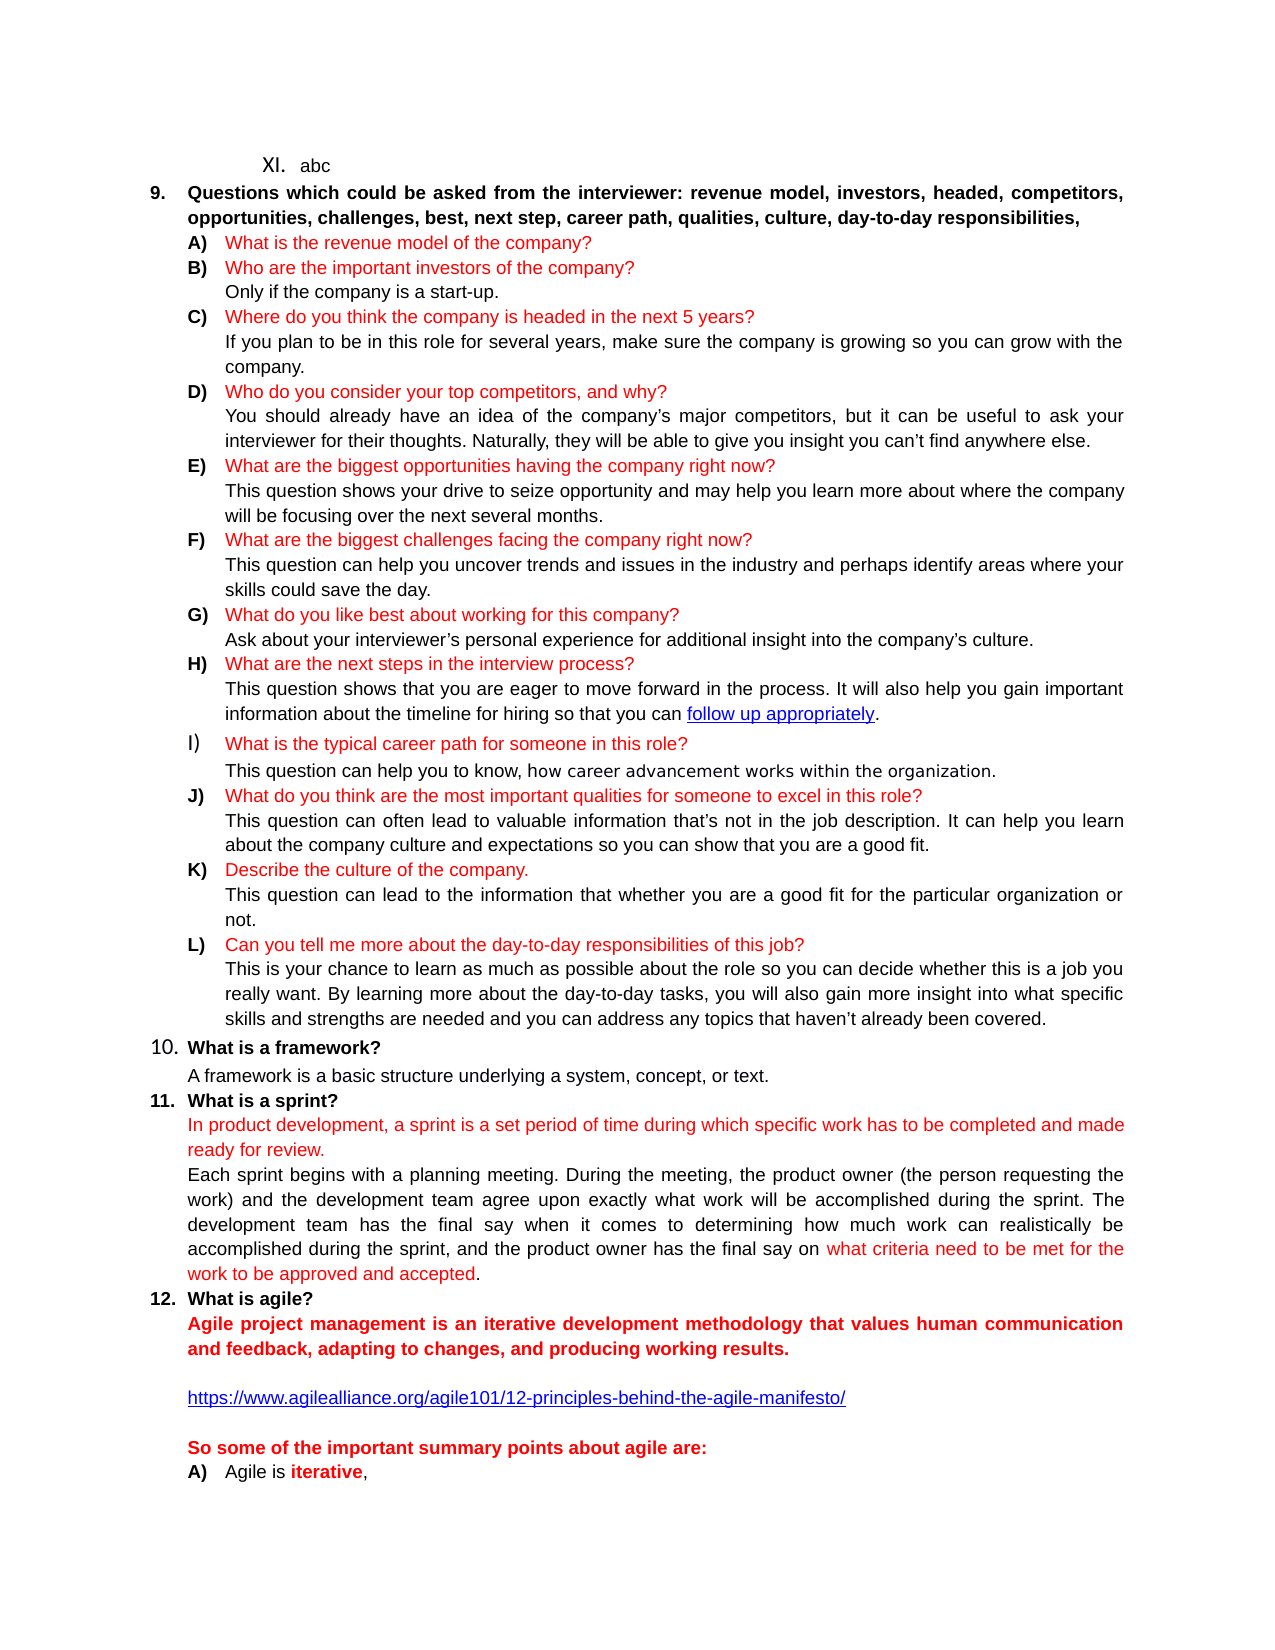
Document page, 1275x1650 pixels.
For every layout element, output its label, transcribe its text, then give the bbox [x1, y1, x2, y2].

list Each sprint begins with a planning meeting. During the meeting, the product owner (the person requesting the work) and the development team agree upon exactly what work will be accomplished during the sprint. The development team has the final say when it comes to determining how much work can realistically be accomplished during the sprint, and the product owner has the final say on what criteria need to be met for the work to be approved and accepted. [150, 1164, 1125, 1284]
list In product development, a sprint is a set period of time during which specific work has to be completed and made ready for review. [150, 1114, 1125, 1161]
list This question can help you to know, how career advancement works within the organization. [187, 760, 1125, 781]
list abc [262, 150, 1125, 178]
list What is agile? [150, 1288, 1125, 1309]
list Can you tell me more about the day-to-day responsibilities of this job? [187, 933, 1125, 955]
list This question can lead to the information that whether you are a good fit for the particular organization or not. [187, 884, 1125, 930]
list https://www.agilealliance.org/agile101/12-principles-behind-the-agile-manifesto/ [150, 1387, 1125, 1408]
list What are the next steps in the interview process? [187, 653, 1125, 675]
list What do you think are the most important qualities for someone to excel in this role? [187, 784, 1125, 806]
list What is a framework? [150, 1032, 1125, 1061]
list Where do you think the company is headed in the next 5 years? [187, 306, 1125, 328]
list Describe the culture of the company. [187, 859, 1125, 881]
list Questions which could be asked from the interviewer: revenue model, investors, headed, competitors, opportunities, challenges, best, next step, career path, qualities, culture, day-to-day responsibilities, [150, 182, 1125, 228]
list This question can often lead to valuable information that’s not in the job description. It can help you learn about the company culture and expectations so you can show that you are a good fit. [187, 809, 1125, 856]
list You should already have an idea of the company’s major competitors, but it can be useful to ask your interviewer for their thoughts. Naturally, they will be able to give you insight you can’t find anywhere else. [187, 405, 1125, 452]
list If you plan to be in this role for several years, make sure the company is growing so you can grow with the company. [187, 331, 1125, 377]
list Who do you consider your top competitors, and why? [187, 381, 1125, 402]
list What is a sprint? [150, 1089, 1125, 1111]
list Only if the company is a start-up. [187, 281, 1125, 303]
list Ask about your interviewer’s personal experience for additional insight into the company’s culture. [187, 628, 1125, 650]
list This question shows your drive to seize opportunity and may help you learn more about where the company will be focusing over the next several months. [187, 480, 1125, 526]
list This question shows that you are eager to move forward in the process. It will also help you gain important information about the timeline for hiring so that you can follow up appropriately. [187, 678, 1125, 724]
list What are the biggest opportunities having the company right now? [187, 455, 1125, 476]
list Agile is iterative, [187, 1461, 1125, 1483]
list What are the biggest challenges facing the company right now? [187, 529, 1125, 551]
list Agile project management is an iterative development methodology that values human communication and feedback, adapting to changes, and producing working results. [150, 1313, 1125, 1359]
list This is your chance to learn as much as possible about the role so you can decide whether this is a job you really want. By learning more about the day-to-day tasks, you will also gain more insight into what specific skills and strengths are needed and you can address any topics that haven’t already been covered. [187, 958, 1125, 1029]
list This question can help you uncover trends and issues in the industry and perhaps identify areas where your skills could save the day. [187, 554, 1125, 600]
list So some of the important summary points about agile are: [150, 1437, 1125, 1458]
list What is the typical career path for someone in this role? [187, 728, 1125, 756]
list A framework is a basic structure underlying a system, concept, or text. [150, 1065, 1125, 1086]
list Who are the important investors of the company? [187, 257, 1125, 278]
list What is the revenue model of the company? [187, 232, 1125, 253]
list What do you like best about working for this company? [187, 604, 1125, 625]
